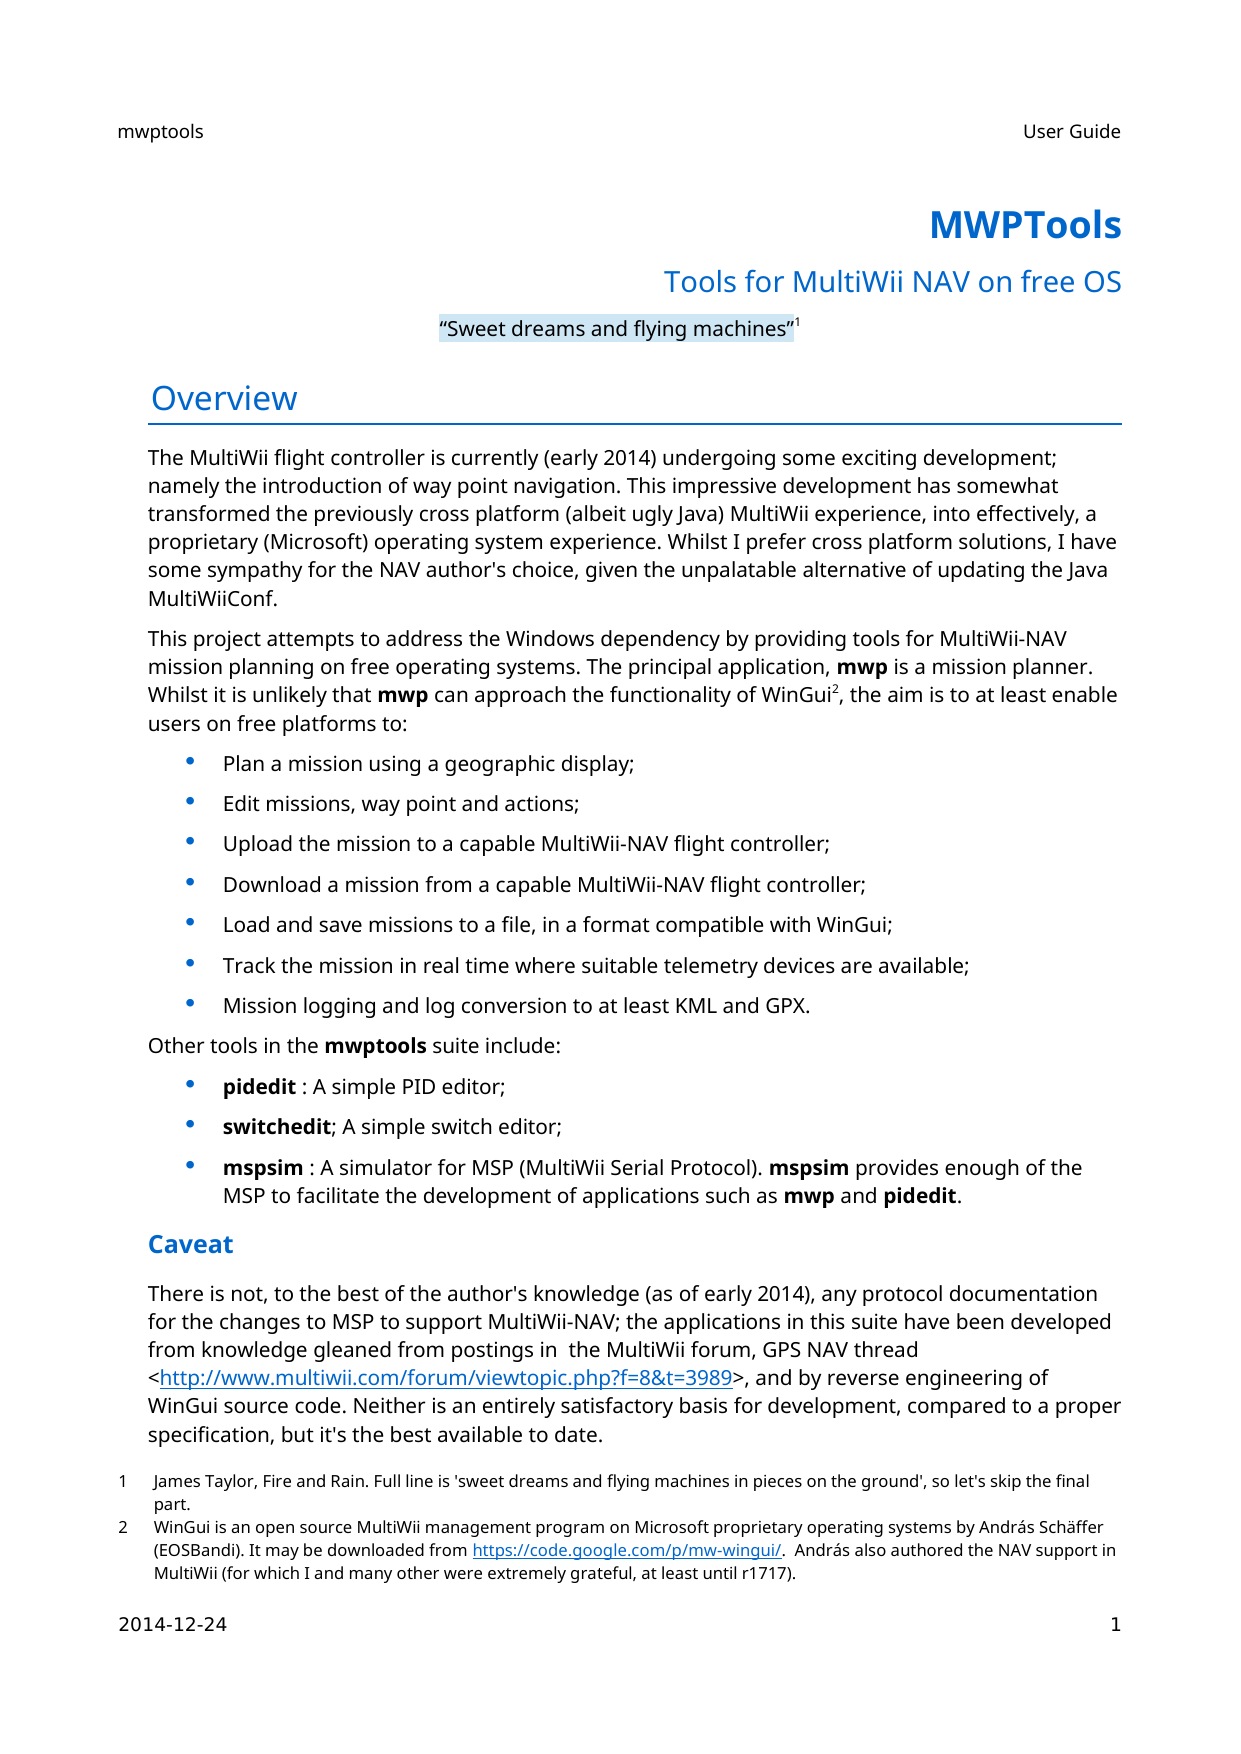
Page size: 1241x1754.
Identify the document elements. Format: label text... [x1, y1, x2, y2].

subtitle Caveat [148, 1227, 1122, 1261]
list Other tools in the mwptools suite include: [148, 1032, 1122, 1060]
list pidedit : A simple PID editor; [185, 1072, 1122, 1100]
list switchedit; A simple switch editor; [185, 1112, 1122, 1141]
text WinGui is an open source MultiWii management program on Microsoft proprietary operating systems by András Schäffer (EOSBandi). It may be downloaded from https://code.google.com/p/mw-wingui/. András also authored the NAV support in MultiWii (for which I and many other were extremely grateful, at least until r1717). [118, 1515, 1122, 1584]
text “Sweet dreams and flying machines” [177, 314, 1063, 342]
title MWPTools [118, 198, 1122, 249]
list Track the mission in real time where suitable telemetry devices are available; [185, 951, 1122, 979]
list Edit missions, way point and actions; [185, 789, 1122, 818]
list Plan a mission using a geographic display; [185, 749, 1122, 777]
list There is not, to the best of the author's knowledge (as of early 2014), any protocol documentation for the changes to MSP to support MultiWii-NAV; the applications in this suite have been developed from knowledge gleaned from postings in the MultiWii forum, GPS NAV thread <http://www.multiwii.com/forum/viewtopic.php?f=8&t=3989>, and by reverse engineering of WinGui source code. Neither is an entirely satisfactory basis for development, compared to a proper specification, but it's the best available to date. [148, 1279, 1122, 1448]
text James Taylor, Fire and Rain. Full line is 'sweet dreams and flying machines in pieces on the ground', so let's skip the final part. [118, 1469, 1122, 1515]
text This project attempts to address the Windows dependency by providing tools for MultiWii-NAV mission planning on free operating systems. The principal application, mwp is a mission planner. Whilst it is unlikely that mwp can approach the functionality of WinGui, the aim is to at least enable users on free platforms to: [148, 624, 1122, 737]
list Upload the mission to a capable MultiWii-NAV flight controller; [185, 829, 1122, 858]
text The MultiWii flight controller is currently (early 2014) undergoing some exciting development; namely the introduction of way point navigation. This impressive development has somewhat transformed the previously cross platform (albeit ugly Java) MultiWii experience, into effectively, a proprietary (Microsoft) operating system experience. Whilst I prefer cross platform solutions, I have some sympathy for the NAV author's choice, given the unpalatable alternative of updating the Java MultiWiiConf. [148, 443, 1122, 612]
list Load and save missions to a file, in a format compatible with WinGui; [185, 910, 1122, 939]
list Download a mission from a capable MultiWii-NAV flight controller; [185, 870, 1122, 898]
list mspsim : A simulator for MSP (MultiWii Serial Protocol). mspsim provides enough of the MSP to facilitate the development of applications such as mwp and pidedit. [185, 1153, 1122, 1209]
subtitle Overview [148, 372, 1122, 423]
list Mission logging and log conversion to at least KML and GPX. [185, 991, 1122, 1020]
subtitle Tools for MultiWii NAV on free OS [118, 262, 1122, 301]
